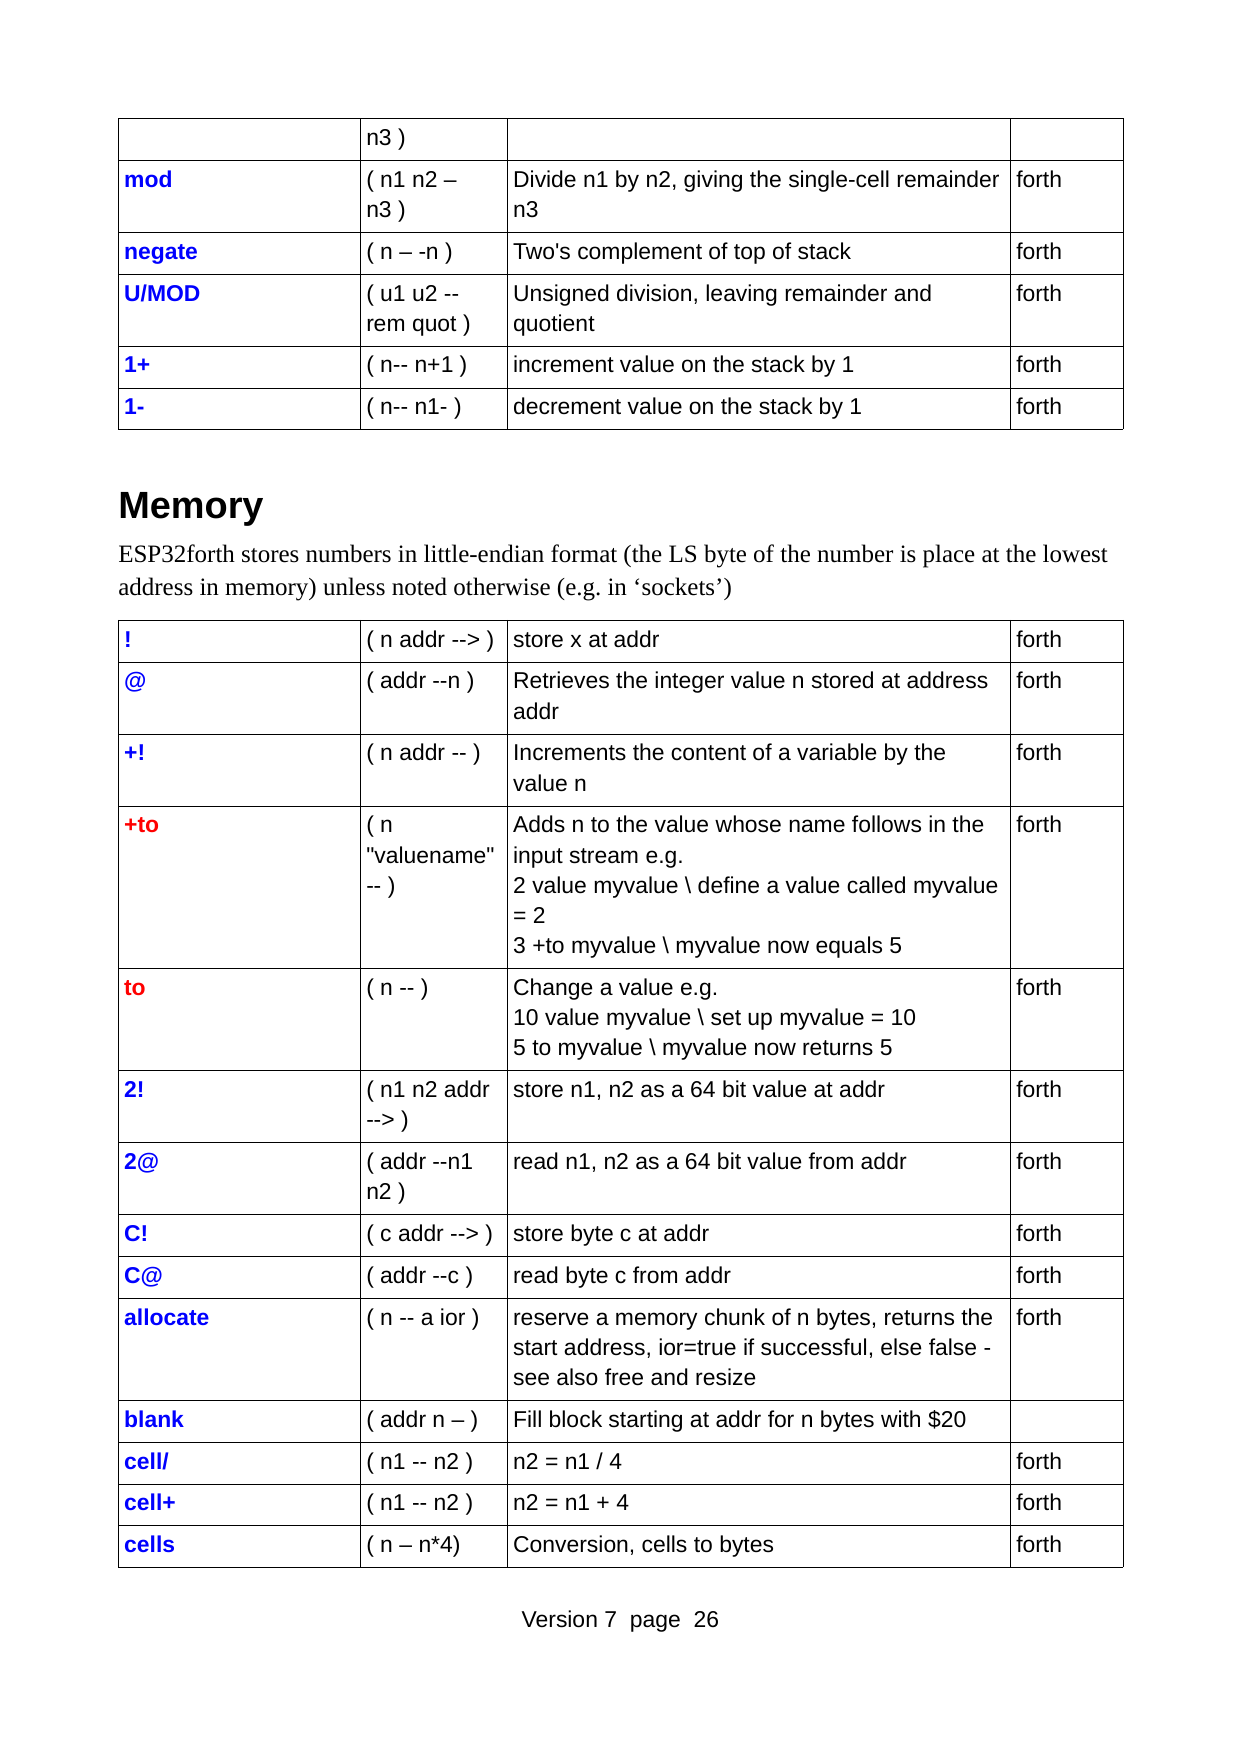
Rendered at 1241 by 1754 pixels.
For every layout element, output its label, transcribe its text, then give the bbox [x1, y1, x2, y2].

table_cell forth [1011, 663, 1123, 733]
table_cell ( n-- n+1 ) [361, 347, 507, 387]
table_cell [1011, 1401, 1123, 1442]
table_cell ( n1 -- n2 ) [361, 1443, 507, 1483]
table_cell Adds n to the value whose name follows in the input stream e.g. 2 value myvalue \ define a value called myvalue = 2 3 +to myvalue \ myvalue now equals 5 [508, 807, 1010, 968]
table_cell forth [1011, 969, 1123, 1070]
table_cell read byte c from addr [508, 1257, 1010, 1298]
table_header store x at addr [508, 621, 1010, 662]
table_cell read n1, n2 as a 64 bit value from addr [508, 1143, 1010, 1214]
table_cell 1- [119, 389, 360, 429]
table_cell ( n addr -- ) [361, 735, 507, 806]
table_cell Increments the content of a variable by the value n [508, 735, 1010, 806]
table_cell Change a value e.g. 10 value myvalue \ set up myvalue = 10 5 to myvalue \ myvalue now returns 5 [508, 969, 1010, 1070]
table_cell ( n1 n2 addr --> ) [361, 1071, 507, 1142]
table_cell store byte c at addr [508, 1215, 1010, 1256]
table_cell C@ [119, 1257, 360, 1298]
table_cell cells [119, 1526, 360, 1567]
table_cell allocate [119, 1299, 360, 1400]
table_cell forth [1011, 1143, 1123, 1214]
table_cell [1011, 119, 1123, 160]
table_cell forth [1011, 1071, 1123, 1142]
table_cell forth [1011, 347, 1123, 387]
table_cell n2 = n1 + 4 [508, 1485, 1010, 1525]
table_cell ( n -- ) [361, 969, 507, 1070]
table_cell ( n – n*4) [361, 1526, 507, 1567]
table_cell forth [1011, 1299, 1123, 1400]
table_cell ( n – -n ) [361, 233, 507, 274]
table_cell ( addr n – ) [361, 1401, 507, 1442]
table_cell forth [1011, 735, 1123, 806]
table_cell forth [1011, 275, 1123, 346]
subtitle Memory [118, 483, 1122, 527]
table_cell forth [1011, 1257, 1123, 1298]
table_cell 2! [119, 1071, 360, 1142]
table_cell blank [119, 1401, 360, 1442]
table_cell 2@ [119, 1143, 360, 1214]
table_cell n2 = n1 / 4 [508, 1443, 1010, 1483]
table_cell mod [119, 161, 360, 232]
table_cell ( n1 n2 – n3 ) [361, 161, 507, 232]
table_cell ( addr --n ) [361, 663, 507, 733]
table_cell ( addr --c ) [361, 1257, 507, 1298]
table_cell increment value on the stack by 1 [508, 347, 1010, 387]
table_cell Unsigned division, leaving remainder and quotient [508, 275, 1010, 346]
table_cell Two's complement of top of stack [508, 233, 1010, 274]
table_cell reserve a memory chunk of n bytes, returns the start address, ior=true if successful, else false - see also free and resize [508, 1299, 1010, 1400]
table_cell forth [1011, 233, 1123, 274]
table_cell forth [1011, 389, 1123, 429]
table_cell forth [1011, 1526, 1123, 1567]
table_cell store n1, n2 as a 64 bit value at addr [508, 1071, 1010, 1142]
table_cell [119, 119, 360, 160]
table_cell +! [119, 735, 360, 806]
table_cell @ [119, 663, 360, 733]
table_cell decrement value on the stack by 1 [508, 389, 1010, 429]
table_cell to [119, 969, 360, 1070]
table_cell Conversion, cells to bytes [508, 1526, 1010, 1567]
table_cell forth [1011, 161, 1123, 232]
text ESP32forth stores numbers in little-endian format (the LS byte of the number is place at the lowest address in memory) unless noted otherwise (e.g. in ‘sockets’) [118, 539, 1122, 601]
table_cell U/MOD [119, 275, 360, 346]
table_header forth [1011, 621, 1123, 662]
table_cell forth [1011, 1443, 1123, 1483]
table_cell cell+ [119, 1485, 360, 1525]
table_cell ( u1 u2 -- rem quot ) [361, 275, 507, 346]
table_cell forth [1011, 807, 1123, 968]
table_cell 1+ [119, 347, 360, 387]
table_cell ( n-- n1- ) [361, 389, 507, 429]
table_cell ( addr --n1 n2 ) [361, 1143, 507, 1214]
table_cell [508, 119, 1010, 160]
table_cell ( c addr --> ) [361, 1215, 507, 1256]
table_cell ( n -- a ior ) [361, 1299, 507, 1400]
table_cell cell/ [119, 1443, 360, 1483]
table_cell forth [1011, 1215, 1123, 1256]
table_header ! [119, 621, 360, 662]
table_cell Divide n1 by n2, giving the single-cell remainder n3 [508, 161, 1010, 232]
table_cell ( n "valuename" -- ) [361, 807, 507, 968]
table_cell ( n1 -- n2 ) [361, 1485, 507, 1525]
table_cell n3 ) [361, 119, 507, 160]
table_cell C! [119, 1215, 360, 1256]
table_cell Fill block starting at addr for n bytes with $20 [508, 1401, 1010, 1442]
table_cell negate [119, 233, 360, 274]
table_header ( n addr --> ) [361, 621, 507, 662]
table_cell forth [1011, 1485, 1123, 1525]
table_cell +to [119, 807, 360, 968]
table_cell Retrieves the integer value n stored at address addr [508, 663, 1010, 733]
